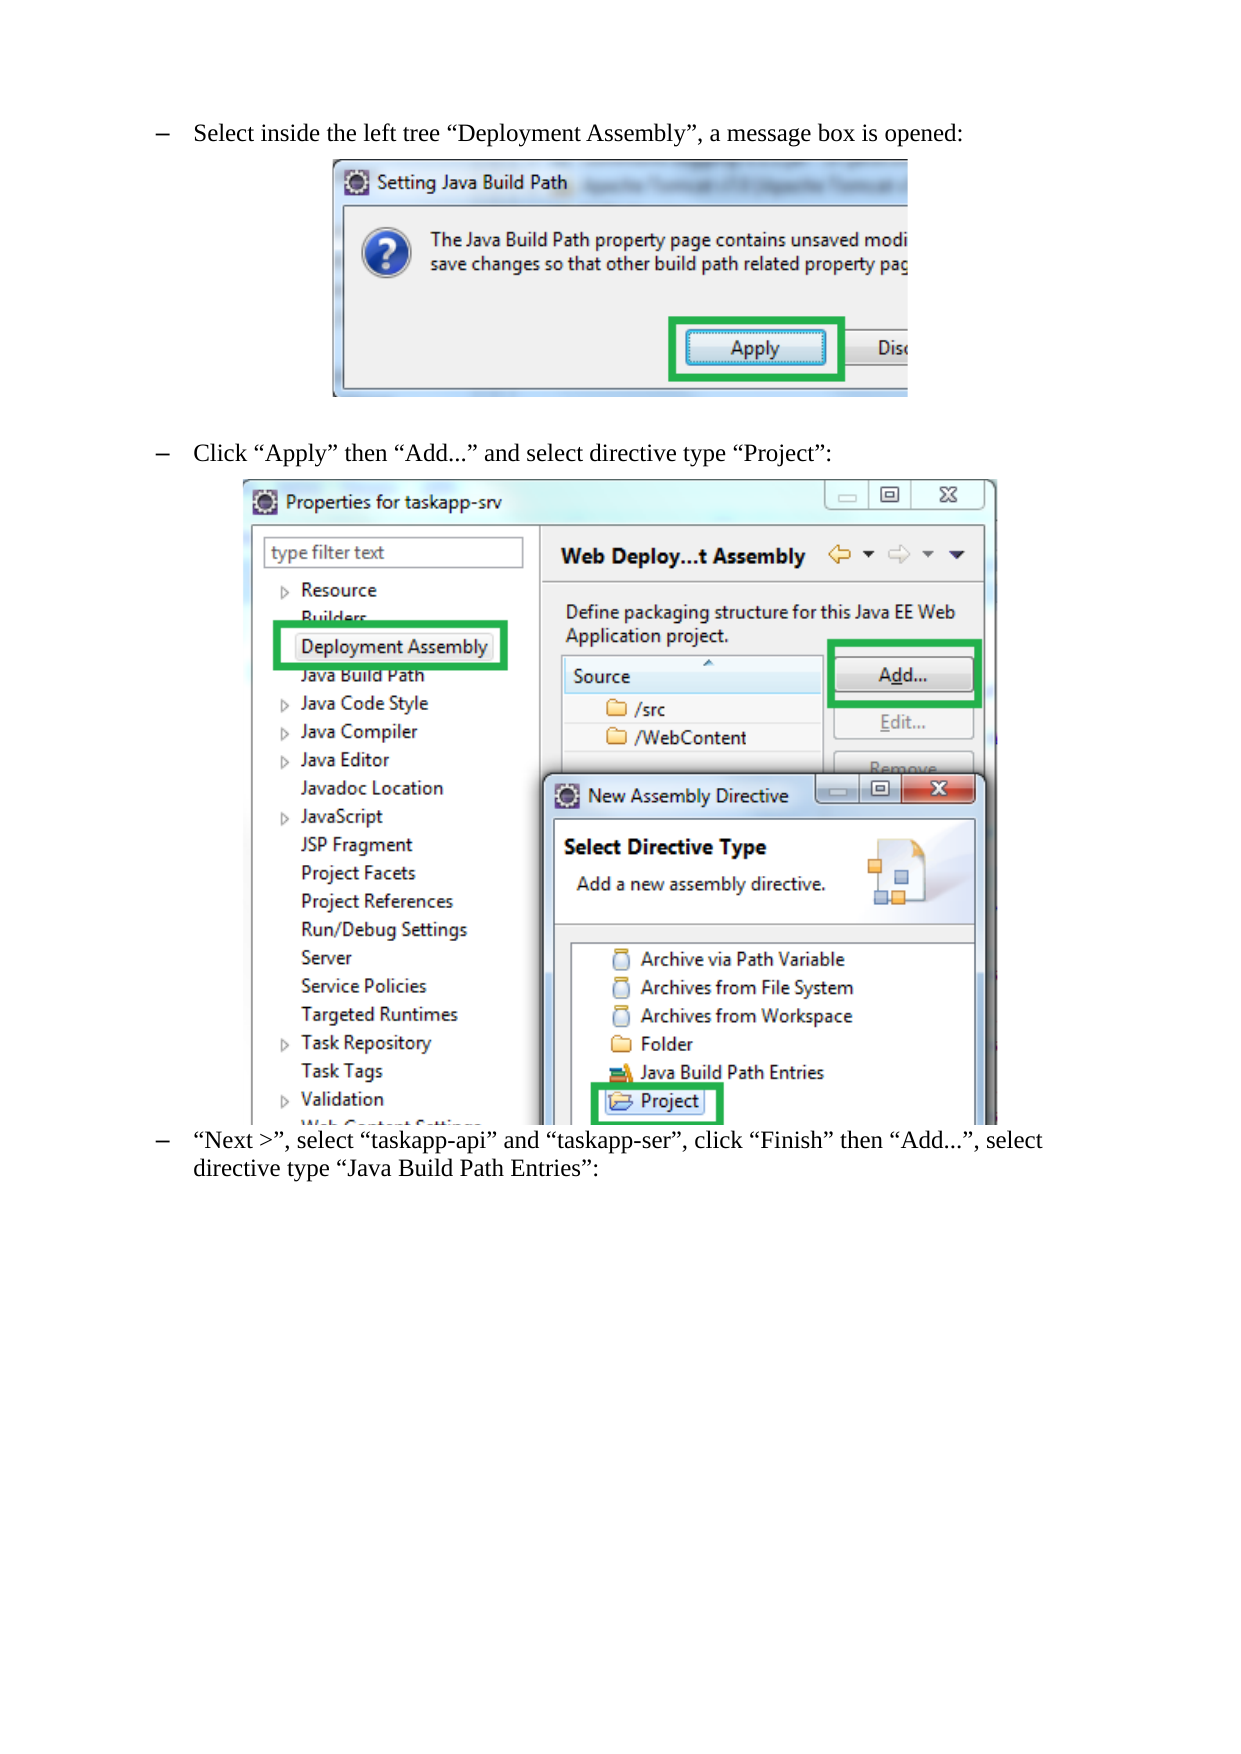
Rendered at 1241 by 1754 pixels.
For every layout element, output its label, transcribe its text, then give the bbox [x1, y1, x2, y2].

list Select inside the left tree “Deployment Assembly”, a message box is opened: [156, 118, 1122, 147]
list Click “Apply” then “Add...” and select directive type “Project”: [156, 438, 1122, 467]
list “Next >”, select “taskapp-api” and “taskapp-ser”, click “Finish” then “Add...”, select directive type “Java Build Path Entries”: [156, 1082, 1122, 1182]
